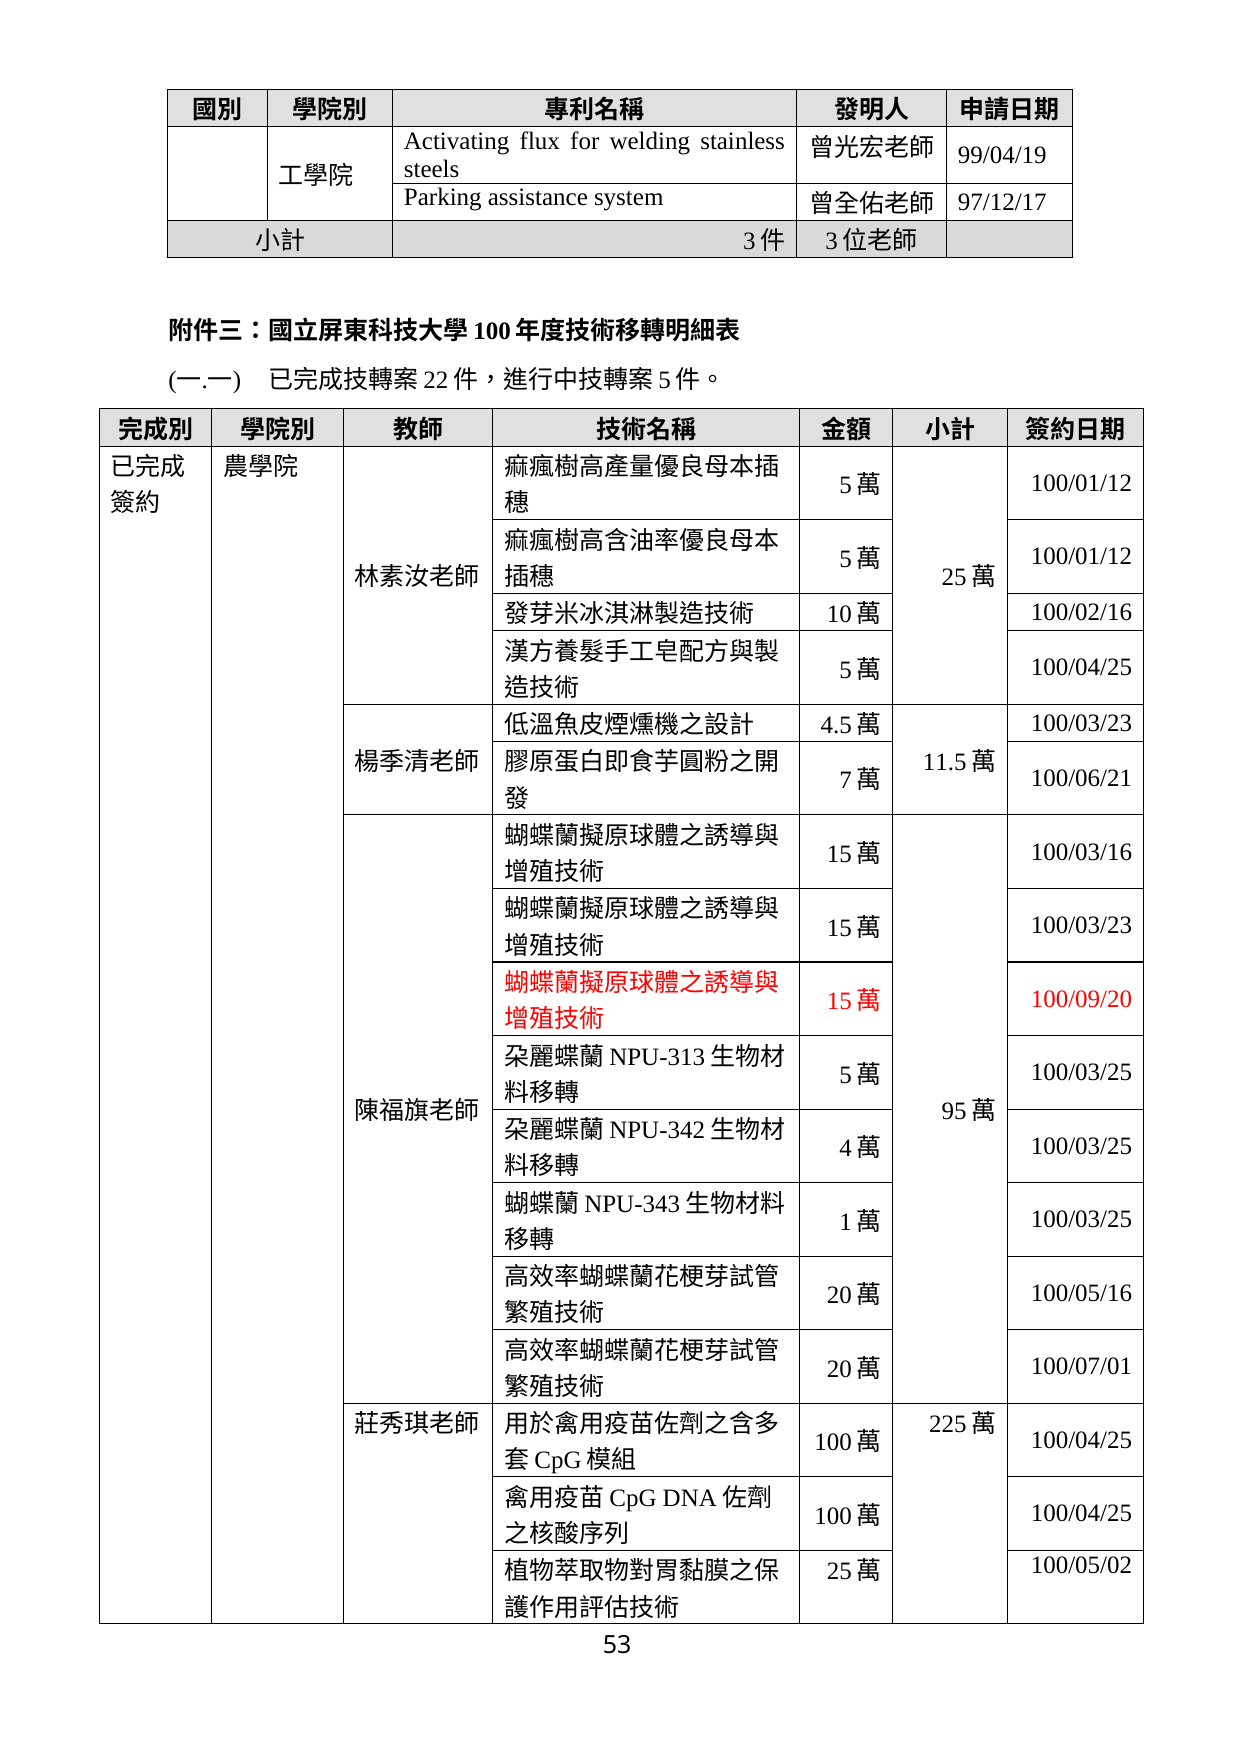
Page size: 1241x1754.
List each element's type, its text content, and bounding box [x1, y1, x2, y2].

table_header 國別 [168, 90, 267, 126]
table_cell 11.5萬 [893, 705, 1007, 814]
table_cell 20萬 [800, 1330, 892, 1403]
table_cell 100萬 [800, 1404, 892, 1476]
table_cell 7萬 [800, 742, 892, 814]
table_cell 朶麗蝶蘭NPU-342生物材料移轉 [493, 1110, 799, 1182]
table_cell 植物萃取物對胃黏膜之保護作用評估技術 [493, 1551, 799, 1623]
table_cell 97/12/17 [947, 184, 1072, 220]
table_cell [168, 127, 267, 220]
table_cell 蝴蝶蘭擬原球體之誘導與增殖技術 [493, 889, 799, 961]
table_cell 15萬 [800, 889, 892, 961]
table_cell 痲瘋樹高產量優良母本插穗 [493, 447, 799, 519]
table_cell Activating flux for welding stainless steels [393, 127, 796, 182]
table_cell 100/04/25 [1008, 1404, 1143, 1476]
table_cell 蝴蝶蘭擬原球體之誘導與增殖技術 [493, 815, 799, 888]
list 已完成技轉案22件，進行中技轉案5件。 [168, 359, 1122, 396]
text 附件三：國立屏東科技大學100年度技術移轉明細表 [168, 311, 1122, 347]
table_cell 禽用疫苗CpG DNA佐劑之核酸序列 [493, 1477, 799, 1550]
table_cell 25萬 [800, 1551, 892, 1623]
table_cell 4.5萬 [800, 705, 892, 741]
table_cell 發芽米冰淇淋製造技術 [493, 594, 799, 630]
table_header 專利名稱 [393, 90, 796, 126]
table_cell 100/09/20 [1008, 963, 1143, 1035]
table_cell 工學院 [268, 127, 392, 220]
table_cell 225萬 [893, 1404, 1007, 1623]
table_cell 痲瘋樹高含油率優良母本插穗 [493, 520, 799, 593]
table_cell 5萬 [800, 520, 892, 593]
table_cell 朶麗蝶蘭NPU-313生物材料移轉 [493, 1036, 799, 1108]
table_cell 100/03/25 [1008, 1036, 1143, 1108]
table_cell 10萬 [800, 594, 892, 630]
table_cell 100/03/25 [1008, 1110, 1143, 1182]
table_cell 高效率蝴蝶蘭花梗芽試管繁殖技術 [493, 1330, 799, 1403]
table_cell 15萬 [800, 815, 892, 888]
table_cell 100/04/25 [1008, 631, 1143, 703]
table_header 學院別 [268, 90, 392, 126]
table_cell 林素汝老師 [344, 447, 492, 703]
table_cell 低溫魚皮煙燻機之設計 [493, 705, 799, 741]
table_header 申請日期 [947, 90, 1072, 126]
table_header 發明人 [797, 90, 946, 126]
table_cell 100/06/21 [1008, 742, 1143, 814]
table_cell 膠原蛋白即食芋圓粉之開發 [493, 742, 799, 814]
table_cell 曾光宏老師 [797, 127, 946, 182]
table_cell 100/03/16 [1008, 815, 1143, 888]
table_cell 3件 [393, 221, 796, 257]
table_header 簽約日期 [1008, 409, 1143, 446]
table_cell 95萬 [893, 815, 1007, 1403]
table_cell 莊秀琪老師 [344, 1404, 492, 1623]
table_cell 4萬 [800, 1110, 892, 1182]
table_cell 15萬 [800, 963, 892, 1035]
table_header 金額 [800, 409, 892, 446]
table_cell 100/03/23 [1008, 889, 1143, 961]
table_header 教師 [344, 409, 492, 446]
table_cell [947, 221, 1072, 257]
table_cell 5萬 [800, 631, 892, 703]
table_cell 蝴蝶蘭擬原球體之誘導與增殖技術 [493, 963, 799, 1035]
table_cell 3位老師 [797, 221, 946, 257]
table_cell 小計 [168, 221, 392, 257]
table_cell 蝴蝶蘭NPU-343生物材料移轉 [493, 1183, 799, 1256]
table_cell 漢方養髮手工皂配方與製造技術 [493, 631, 799, 703]
table_cell 100/05/02 [1008, 1551, 1143, 1623]
table_cell 用於禽用疫苗佐劑之含多套CpG模組 [493, 1404, 799, 1476]
table_cell 農學院 [212, 447, 343, 1623]
table_cell 100/04/25 [1008, 1477, 1143, 1550]
table_cell 100/01/12 [1008, 520, 1143, 593]
table_cell 5萬 [800, 447, 892, 519]
table_cell 20萬 [800, 1257, 892, 1329]
table_cell 100/03/25 [1008, 1183, 1143, 1256]
table_cell 25萬 [893, 447, 1007, 703]
table_header 學院別 [212, 409, 343, 446]
table_cell 100/03/23 [1008, 705, 1143, 741]
table_cell 100/01/12 [1008, 447, 1143, 519]
table_cell 100/05/16 [1008, 1257, 1143, 1329]
table_cell 陳福旗老師 [344, 815, 492, 1403]
table_header 小計 [893, 409, 1007, 446]
table_cell 5萬 [800, 1036, 892, 1108]
table_cell 已完成簽約 [100, 447, 211, 1623]
table_cell 曾全佑老師 [797, 184, 946, 220]
table_cell 100/07/01 [1008, 1330, 1143, 1403]
table_cell 100萬 [800, 1477, 892, 1550]
table_cell Parking assistance system [393, 184, 796, 220]
table_cell 99/04/19 [947, 127, 1072, 182]
table_cell 高效率蝴蝶蘭花梗芽試管繁殖技術 [493, 1257, 799, 1329]
table_header 完成別 [100, 409, 211, 446]
table_cell 100/02/16 [1008, 594, 1143, 630]
table_cell 楊季清老師 [344, 705, 492, 814]
table_cell 1萬 [800, 1183, 892, 1256]
table_header 技術名稱 [493, 409, 799, 446]
